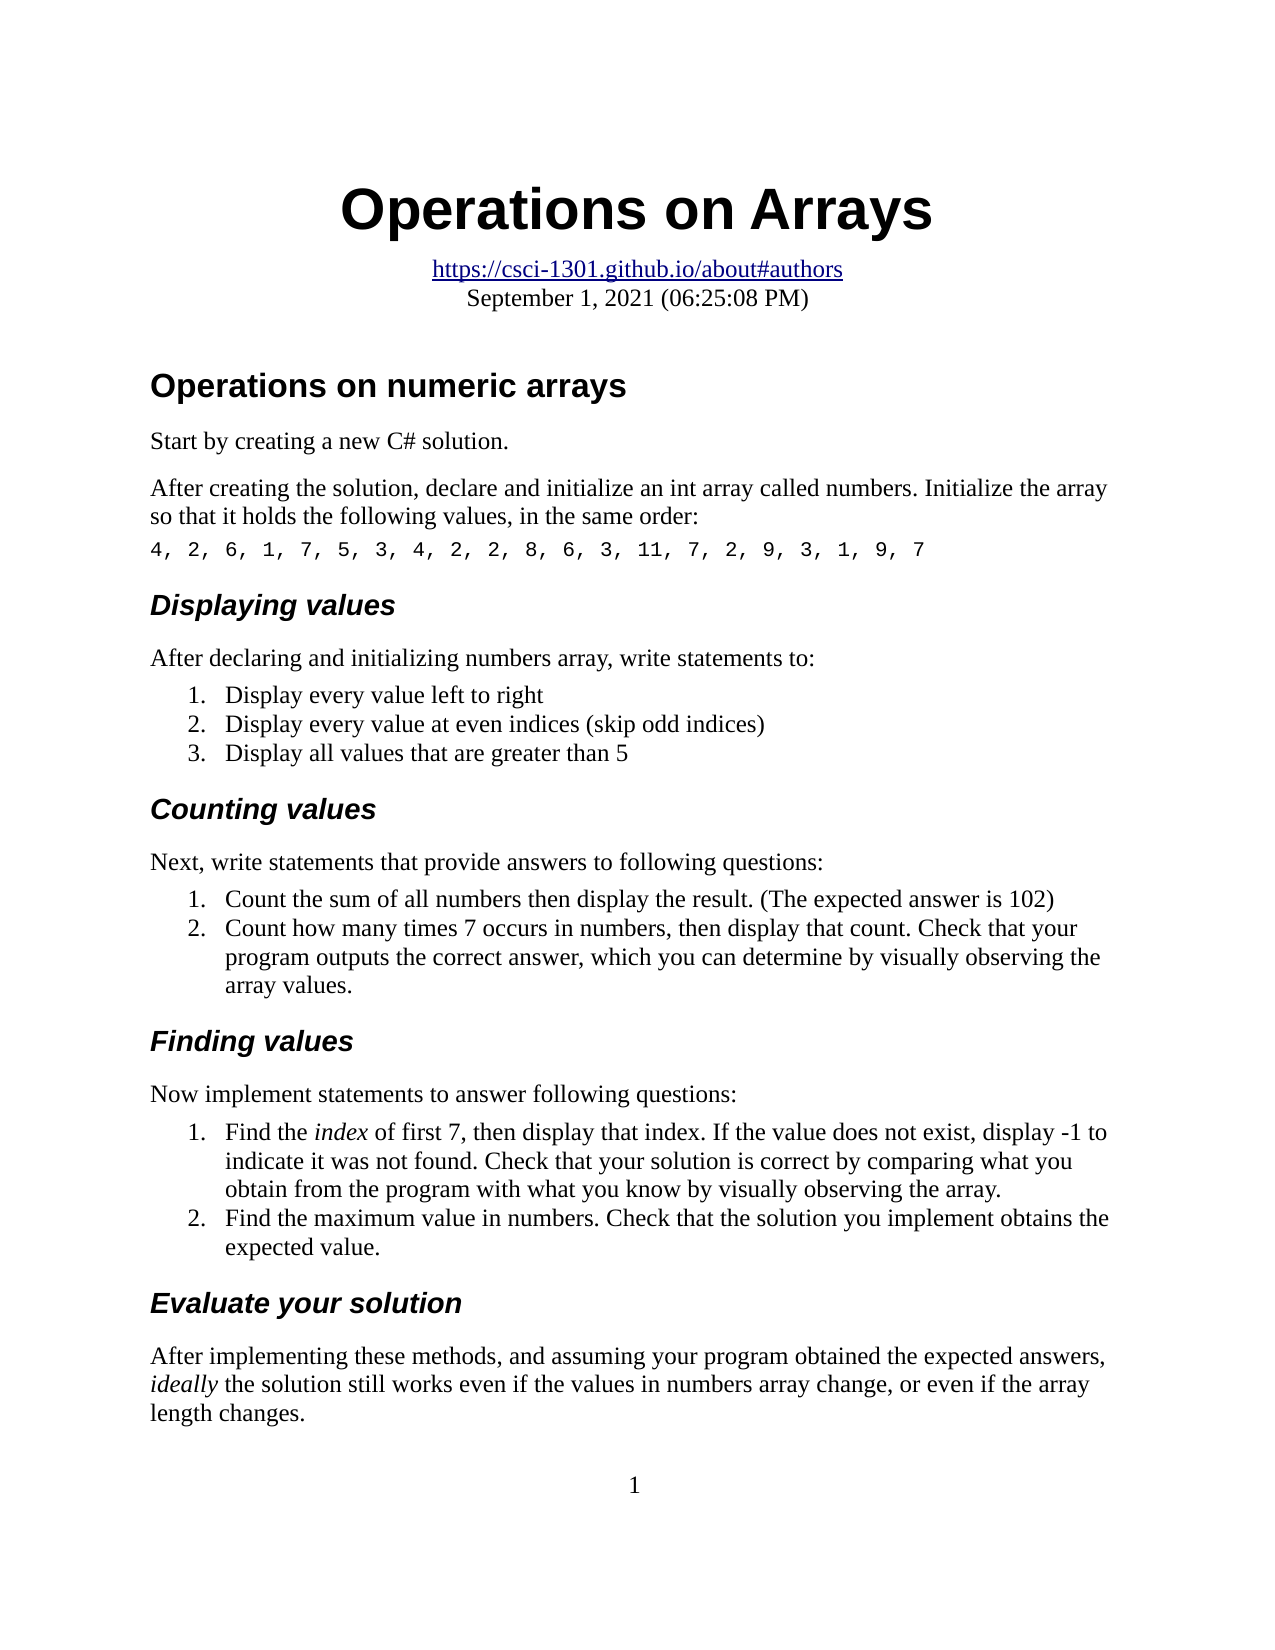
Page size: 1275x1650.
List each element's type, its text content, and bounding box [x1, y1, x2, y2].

list Find the index of first 7, then display that index. If the value does not exist, display -1 to indicate it was not found. Check that your solution is correct by comparing what you obtain from the program with what you know by visually observing the array. [187, 1117, 1125, 1203]
text After implementing these methods, and assuming your program obtained the expected answers, ideally the solution still works even if the values in numbers array change, or even if the array length changes. [150, 1341, 1125, 1427]
text After declaring and initializing numbers array, write statements to: [150, 643, 1125, 671]
text https://csci-1301.github.io/about#authors [150, 254, 1125, 283]
list Count how many times 7 occurs in numbers, then display that count. Check that your program outputs the correct answer, which you can determine by visually observing the array values. [187, 913, 1125, 999]
list Display every value at even indices (skip odd indices) [187, 709, 1125, 738]
title Operations on Arrays [150, 175, 1125, 242]
text After creating the solution, declare and initialize an int array called numbers. Initialize the array so that it holds the following values, in the same order: [150, 473, 1125, 530]
subtitle Finding values [150, 1024, 1125, 1058]
text Now implement statements to answer following questions: [150, 1079, 1125, 1108]
list Display every value left to right [187, 680, 1125, 709]
subtitle Evaluate your solution [150, 1286, 1125, 1319]
text Start by creating a new C# solution. [150, 426, 1125, 455]
list Count the sum of all numbers then display the result. (The expected answer is 102) [187, 884, 1125, 913]
subtitle Counting values [150, 792, 1125, 825]
list Find the maximum value in numbers. Check that the solution you implement obtains the expected value. [187, 1203, 1125, 1261]
text Next, write statements that provide answers to following questions: [150, 847, 1125, 875]
text September 1, 2021 (06:25:08 PM) [150, 283, 1125, 312]
list Display all values that are greater than 5 [187, 738, 1125, 767]
text 4, 2, 6, 1, 7, 5, 3, 4, 2, 2, 8, 6, 3, 11, 7, 2, 9, 3, 1, 9, 7 [150, 539, 1125, 563]
subtitle Operations on numeric arrays [150, 366, 1125, 404]
subtitle Displaying values [150, 588, 1125, 621]
